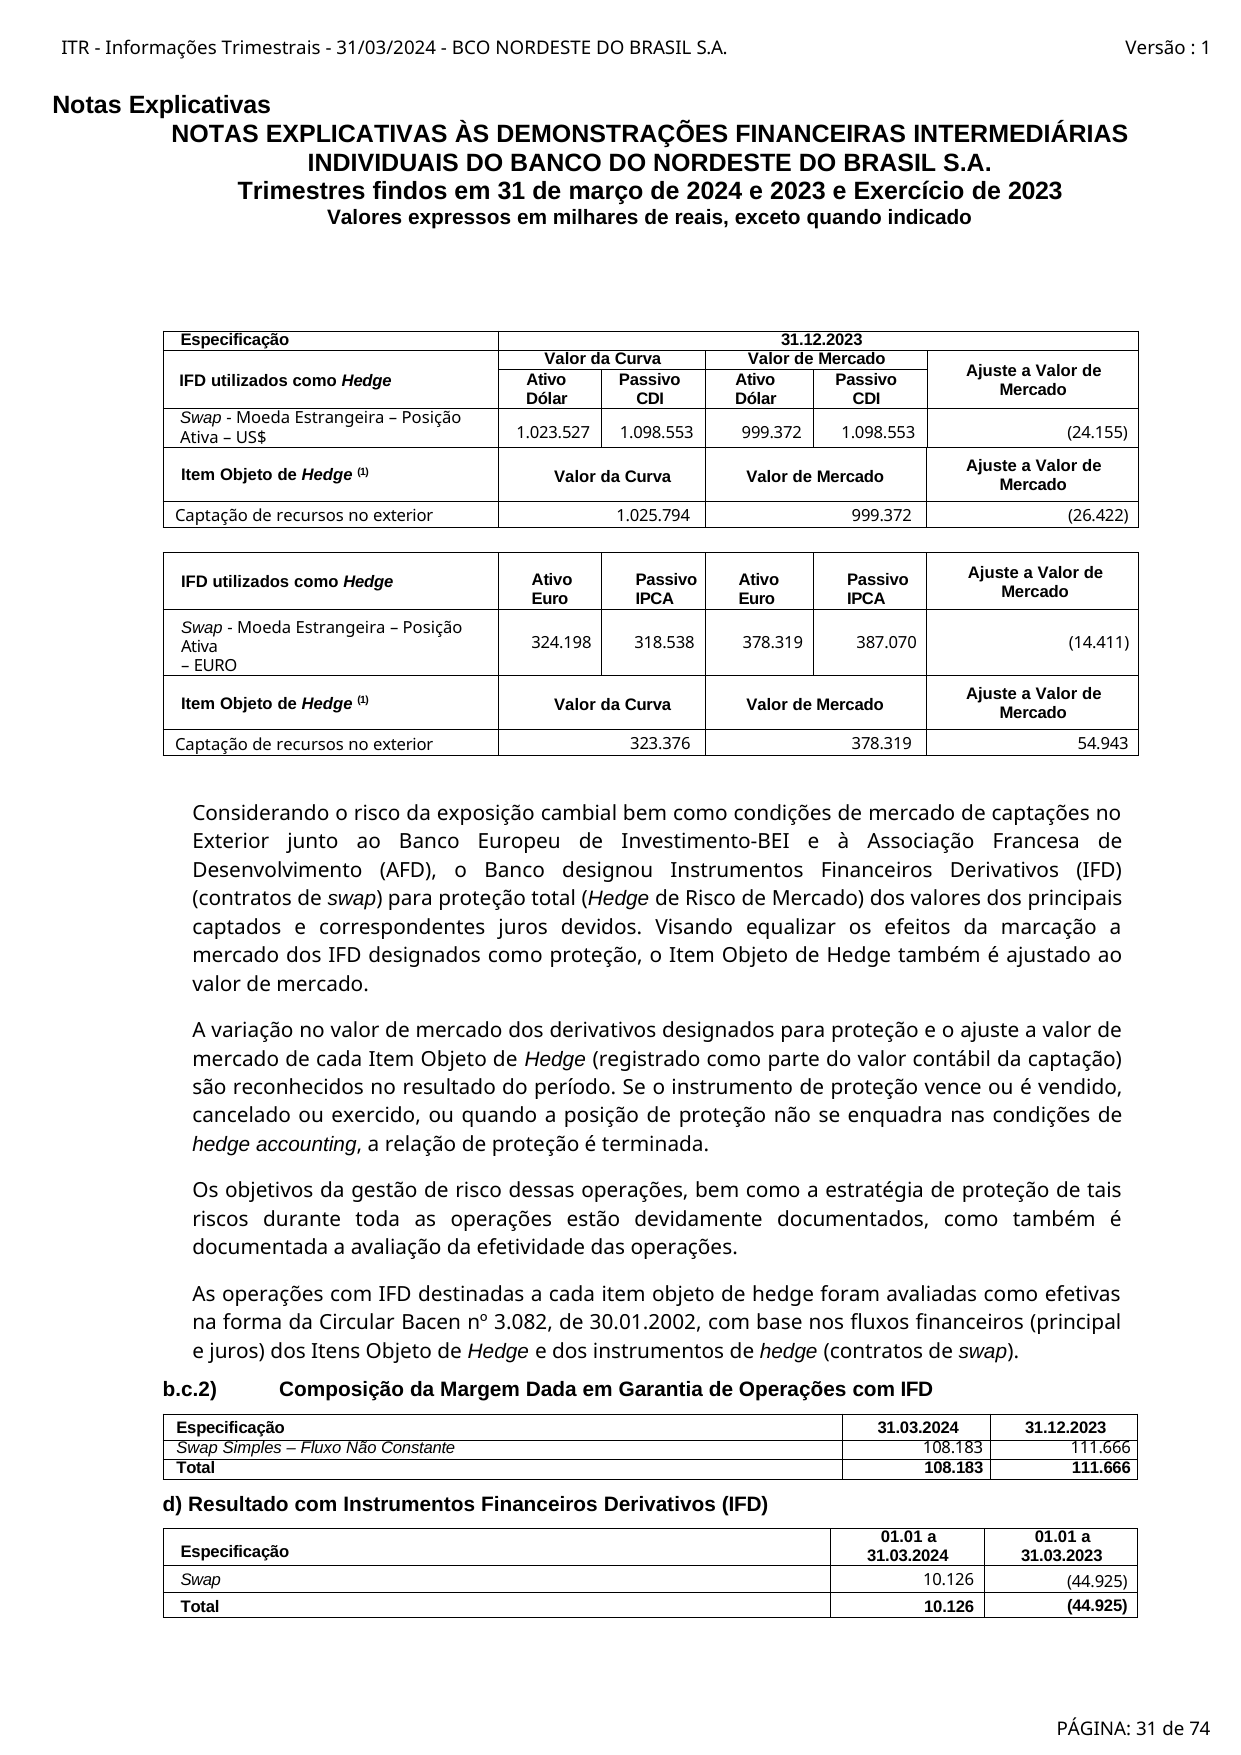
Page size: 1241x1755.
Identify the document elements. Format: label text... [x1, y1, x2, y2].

table_header Ativo Euro [706, 553, 813, 609]
table_cell Total [164, 1460, 842, 1479]
table_cell 10.126 [831, 1593, 984, 1617]
table_cell Captação de recursos no exterior [164, 730, 498, 755]
table_cell 999.372 [706, 409, 813, 447]
table_header Especificação [164, 1415, 842, 1439]
table_cell (26.422) [927, 502, 1138, 527]
table_cell 1.025.794 [499, 502, 705, 527]
table_cell 108.183 [843, 1441, 990, 1459]
text Os objetivos da gestão de risco dessas operações, bem como a estratégia de proteção de tais riscos durante toda as operações estão devidamente documentados, como também é documentada a avaliação da efetividade das operações. [192, 1176, 1122, 1261]
table_cell 10.126 [831, 1566, 984, 1592]
table_cell 108.183 [843, 1460, 990, 1479]
table_header Especificação [164, 332, 498, 350]
table_cell Ativo Dólar [499, 370, 601, 408]
table_cell Item Objeto de Hedge (1) [164, 676, 498, 729]
table_cell 323.376 [499, 730, 705, 755]
table_cell (14.411) [927, 610, 1138, 675]
table_cell Item Objeto de Hedge (1) [164, 448, 498, 501]
table_header Passivo IPCA [814, 553, 926, 609]
table_cell 31.03.2023 [985, 1547, 1137, 1565]
table_cell 387.070 [814, 610, 926, 675]
table_cell 378.319 [706, 730, 926, 755]
table_header Ativo Euro [499, 553, 601, 609]
table_header Especificação [164, 1529, 830, 1565]
table_cell 1.098.553 [602, 409, 705, 447]
table_cell 54.943 [927, 730, 1138, 755]
list Composição da Margem Dada em Garantia de Operações com IFD [162, 1377, 1163, 1401]
table_cell 1.023.527 [499, 409, 601, 447]
table_cell Ajuste a Valor de Mercado [927, 448, 1138, 501]
table_cell Swap - Moeda Estrangeira – Posição Ativa – US$ [164, 409, 498, 447]
text A variação no valor de mercado dos derivativos designados para proteção e o ajuste a valor de mercado de cada Item Objeto de Hedge (registrado como parte do valor contábil da captação) são reconhecidos no resultado do período. Se o instrumento de proteção vence ou é vendido, cancelado ou exercido, ou quando a posição de proteção não se enquadra nas condições de hedge accounting, a relação de proteção é terminada. [192, 1015, 1123, 1157]
table_cell 111.666 [991, 1460, 1137, 1479]
table_cell Total [164, 1593, 830, 1617]
table_cell Valor da Curva [499, 448, 705, 501]
table_header Ajuste a Valor de Mercado [927, 553, 1138, 609]
table_cell 999.372 [706, 502, 926, 527]
table_header Passivo IPCA [602, 553, 705, 609]
table_cell Swap [164, 1566, 830, 1592]
table_cell (44.925) [985, 1566, 1137, 1592]
table_cell IFD utilizados como Hedge [164, 351, 498, 408]
table_cell Swap - Moeda Estrangeira – Posição Ativa – EURO [164, 610, 498, 675]
table_header IFD utilizados como Hedge [164, 553, 498, 609]
table_header 31.12.2023 [991, 1415, 1137, 1439]
table_header 31.03.2024 [843, 1415, 990, 1439]
table_cell Ativo Dólar [706, 370, 813, 408]
table_cell Ajuste a Valor de Mercado [928, 351, 1138, 408]
text As operações com IFD destinadas a cada item objeto de hedge foram avaliadas como efetivas na forma da Circular Bacen nº 3.082, de 30.01.2002, com base nos fluxos financeiros (principal e juros) dos Itens Objeto de Hedge e dos instrumentos de hedge (contratos de swap). [192, 1279, 1122, 1364]
table_cell Valor de Mercado [706, 676, 926, 729]
table_cell 324.198 [499, 610, 601, 675]
table_header 31.12.2023 [499, 332, 1138, 350]
table_cell Captação de recursos no exterior [164, 502, 498, 527]
table_cell 1.098.553 [814, 409, 927, 447]
list Resultado com Instrumentos Financeiros Derivativos (IFD) [162, 1492, 1163, 1516]
table_cell 318.538 [602, 610, 705, 675]
text Considerando o risco da exposição cambial bem como condições de mercado de captações no Exterior junto ao Banco Europeu de Investimento-BEI e à Associação Francesa de Desenvolvimento (AFD), o Banco designou Instrumentos Financeiros Derivativos (IFD) (contratos de swap) para proteção total (Hedge de Risco de Mercado) dos valores dos principais captados e correspondentes juros devidos. Visando equalizar os efeitos da marcação a mercado dos IFD designados como proteção, o Item Objeto de Hedge também é ajustado ao valor de mercado. [192, 798, 1123, 997]
table_cell Valor da Curva [499, 351, 705, 369]
table_header 01.01 a [831, 1529, 984, 1547]
table_cell 111.666 [991, 1441, 1137, 1459]
table_cell Swap Simples – Fluxo Não Constante [164, 1441, 842, 1459]
table_cell Passivo CDI [602, 370, 705, 408]
table_cell 31.03.2024 [831, 1547, 984, 1565]
table_header 01.01 a [985, 1529, 1137, 1547]
table_cell (44.925) [985, 1593, 1137, 1617]
table_cell Valor da Curva [499, 676, 705, 729]
table_cell Valor de Mercado [706, 448, 926, 501]
table_cell (24.155) [928, 409, 1138, 447]
table_cell Valor de Mercado [706, 351, 927, 369]
table_cell Passivo CDI [814, 370, 927, 408]
table_cell 378.319 [706, 610, 813, 675]
table_cell Ajuste a Valor de Mercado [927, 676, 1138, 729]
